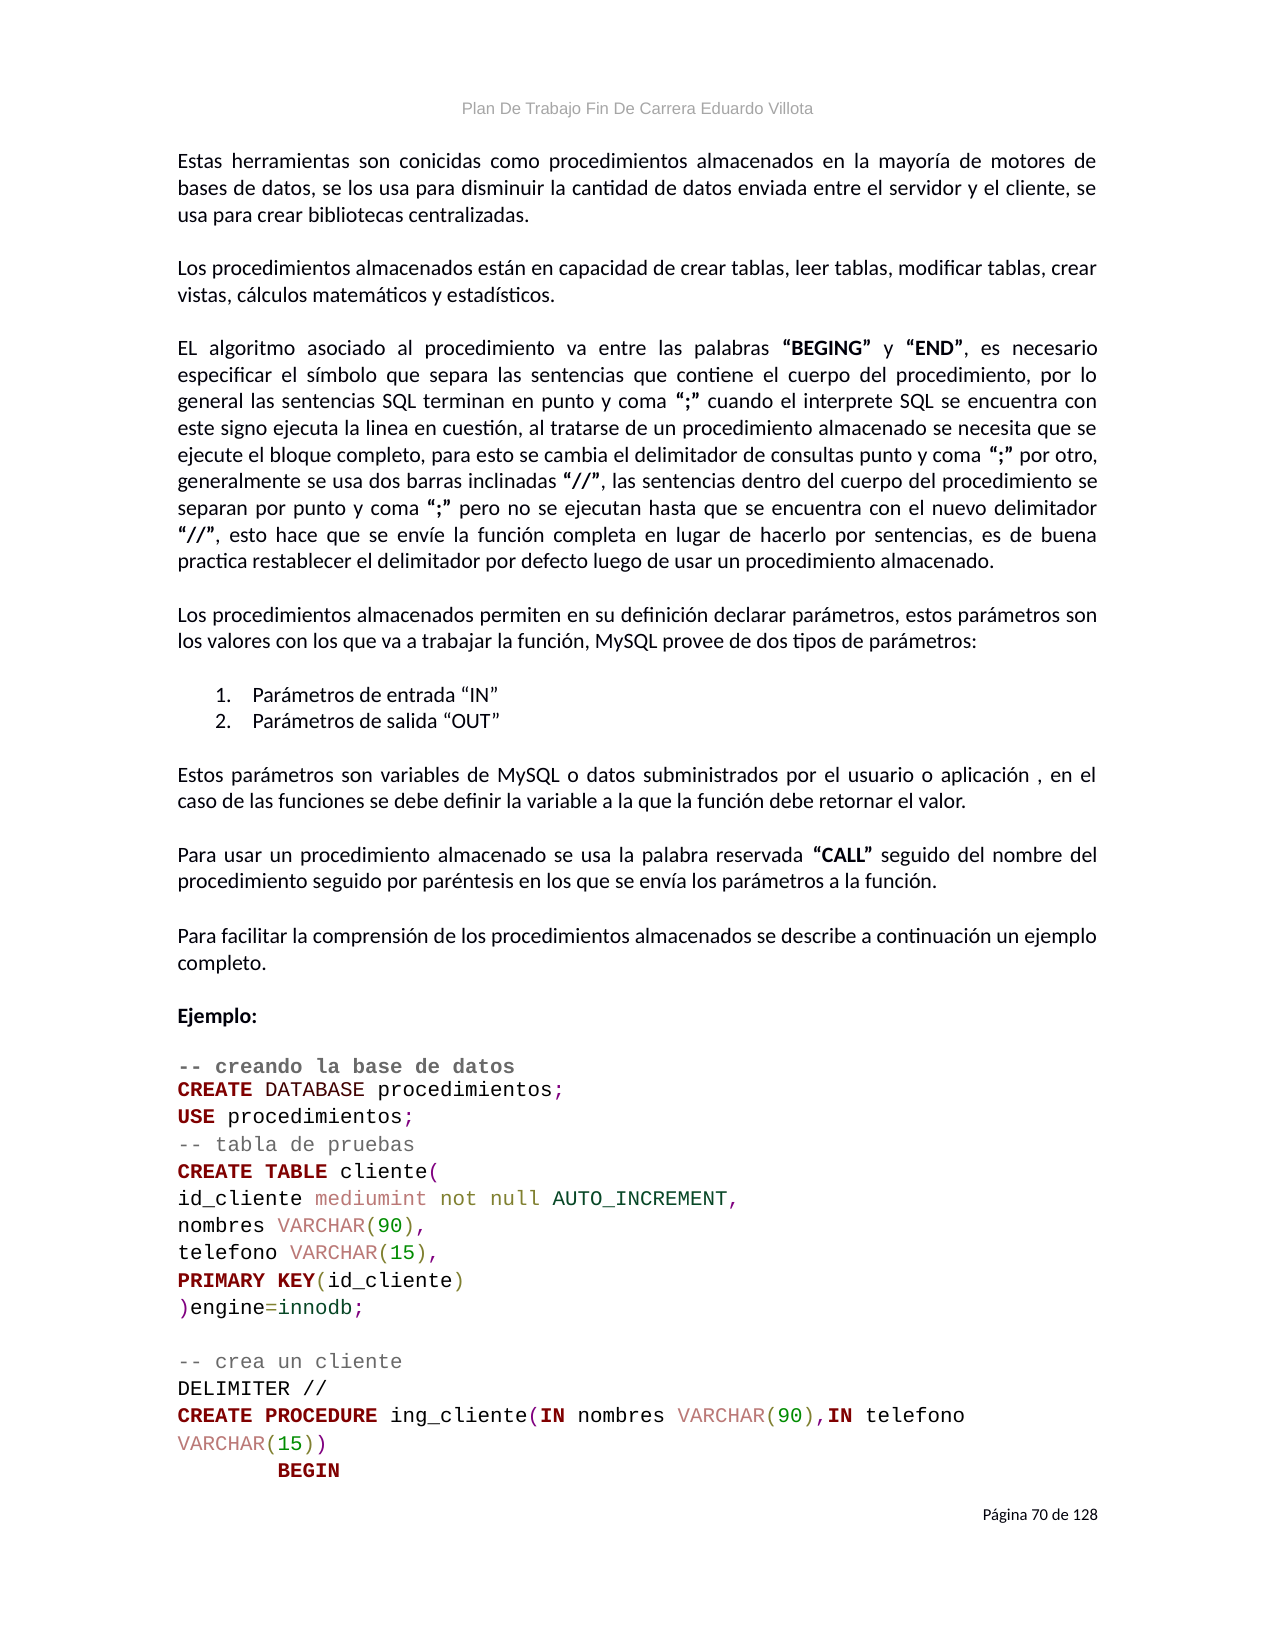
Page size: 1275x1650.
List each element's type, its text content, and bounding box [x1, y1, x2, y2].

text Para usar un procedimiento almacenado se usa la palabra reservada “CALL” seguido del nombre del procedimiento seguido por paréntesis en los que se envía los parámetros a la función. [177, 841, 1098, 894]
text -- crea un cliente [177, 1351, 1098, 1375]
text -- creando la base de datos [177, 1056, 1098, 1079]
text nombres VARCHAR(90), [177, 1215, 1098, 1239]
text Los procedimientos almacenados permiten en su definición declarar parámetros, estos parámetros son los valores con los que va a trabajar la función, MySQL provee de dos tipos de parámetros: [177, 601, 1098, 654]
text PRIMARY KEY(id_cliente) [177, 1269, 1098, 1293]
text Estos parámetros son variables de MySQL o datos subministrados por el usuario o aplicación , en el caso de las funciones se debe definir la variable a la que la función debe retornar el valor. [177, 761, 1098, 814]
text Ejemplo: [177, 1002, 1098, 1029]
text BEGIN [177, 1460, 1098, 1483]
text Los procedimientos almacenados están en capacidad de crear tablas, leer tablas, modificar tablas, crear vistas, cálculos matemáticos y estadísticos. [177, 254, 1098, 308]
text EL algoritmo asociado al procedimiento va entre las palabras “BEGING” y “END”, es necesario especificar el símbolo que separa las sentencias que contiene el cuerpo del procedimiento, por lo general las sentencias SQL terminan en punto y coma “;” cuando el interprete SQL se encuentra con este signo ejecuta la linea en cuestión, al tratarse de un procedimiento almacenado se necesita que se ejecute el bloque completo, para esto se cambia el delimitador de consultas punto y coma “;” por otro, generalmente se usa dos barras inclinadas “//”, las sentencias dentro del cuerpo del procedimiento se separan por punto y coma “;” pero no se ejecutan hasta que se encuentra con el nuevo delimitador “//”, esto hace que se envíe la función completa en lugar de hacerlo por sentencias, es de buena practica restablecer el delimitador por defecto luego de usar un procedimiento almacenado. [177, 334, 1098, 574]
text Estas herramientas son conicidas como procedimientos almacenados en la mayoría de motores de bases de datos, se los usa para disminuir la cantidad de datos enviada entre el servidor y el cliente, se usa para crear bibliotecas centralizadas. [177, 148, 1098, 228]
text Para facilitar la comprensión de los procedimientos almacenados se describe a continuación un ejemplo completo. [177, 922, 1098, 976]
text CREATE TABLE cliente( [177, 1161, 1098, 1184]
text id_cliente mediumint not null AUTO_INCREMENT, [177, 1188, 1098, 1212]
text telefono VARCHAR(15), [177, 1242, 1098, 1266]
list Parámetros de salida “OUT” [215, 708, 1098, 734]
text )engine=innodb; [177, 1297, 1098, 1320]
text CREATE DATABASE procedimientos; [177, 1079, 1098, 1103]
text USE procedimientos; [177, 1106, 1098, 1130]
list Parámetros de entrada “IN” [215, 681, 1098, 708]
text DELIMITER // [177, 1378, 1098, 1402]
text CREATE PROCEDURE ing_cliente(IN nombres VARCHAR(90),IN telefono VARCHAR(15)) [177, 1406, 1098, 1456]
text -- tabla de pruebas [177, 1134, 1098, 1157]
